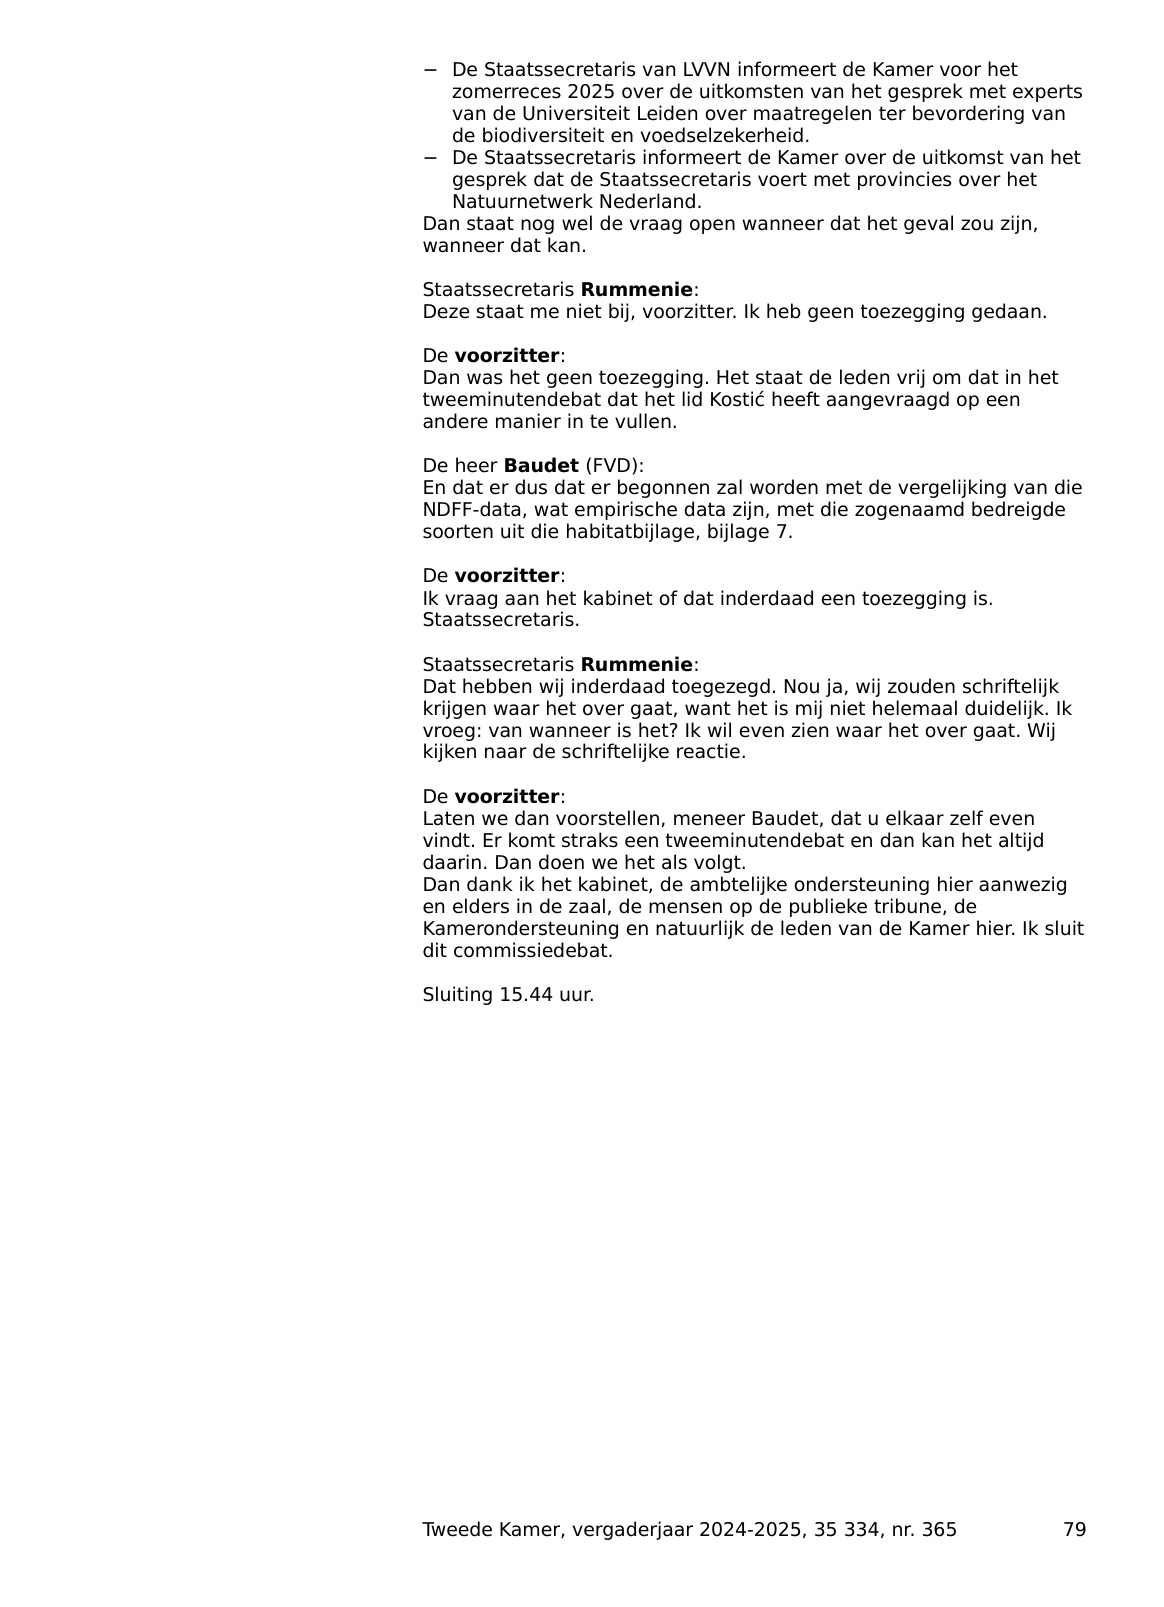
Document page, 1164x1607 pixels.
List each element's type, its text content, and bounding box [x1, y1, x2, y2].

text En dat er dus dat er begonnen zal worden met de vergelijking van die NDFF-data, wat empirische data zijn, met die zogenaamd bedreigde soorten uit die habitatbijlage, bijlage 7. [422, 477, 1087, 543]
text Dat hebben wij inderdaad toegezegd. Nou ja, wij zouden schriftelijk krijgen waar het over gaat, want het is mij niet helemaal duidelijk. Ik vroeg: van wanneer is het? Ik wil even zien waar het over gaat. Wij kijken naar de schriftelijke reactie. [422, 676, 1087, 763]
text De heer Baudet (FVD): [422, 455, 1087, 477]
text De voorzitter: [422, 786, 1087, 808]
text De voorzitter: [422, 565, 1087, 587]
text Ik vraag aan het kabinet of dat inderdaad een toezegging is. Staatssecretaris. [422, 587, 1087, 631]
text De voorzitter: [422, 345, 1087, 367]
text Staatssecretaris Rummenie: [422, 279, 1087, 301]
text − De Staatssecretaris van LVVN informeert de Kamer voor het zomerreces 2025 over de uitkomsten van het gesprek met experts van de Universiteit Leiden over maatregelen ter bevordering van de biodiversiteit en voedselzekerheid. [422, 59, 1087, 147]
text Dan staat nog wel de vraag open wanneer dat het geval zou zijn, wanneer dat kan. [422, 213, 1087, 257]
text Dan was het geen toezegging. Het staat de leden vrij om dat in het tweeminutendebat dat het lid Kostić heeft aangevraagd op een andere manier in te vullen. [422, 367, 1087, 433]
text Dan dank ik het kabinet, de ambtelijke ondersteuning hier aanwezig en elders in de zaal, de mensen op de publieke tribune, de Kamerondersteuning en natuurlijk de leden van de Kamer hier. Ik sluit dit commissiedebat. [422, 873, 1087, 961]
text Laten we dan voorstellen, meneer Baudet, dat u elkaar zelf even vindt. Er komt straks een tweeminutendebat en dan kan het altijd daarin. Dan doen we het als volgt. [422, 808, 1087, 873]
text Sluiting 15.44 uur. [422, 984, 1087, 1006]
text Staatssecretaris Rummenie: [422, 653, 1087, 676]
text − De Staatssecretaris informeert de Kamer over de uitkomst van het gesprek dat de Staatssecretaris voert met provincies over het Natuurnetwerk Nederland. [422, 147, 1087, 213]
text Deze staat me niet bij, voorzitter. Ik heb geen toezegging gedaan. [422, 301, 1087, 323]
